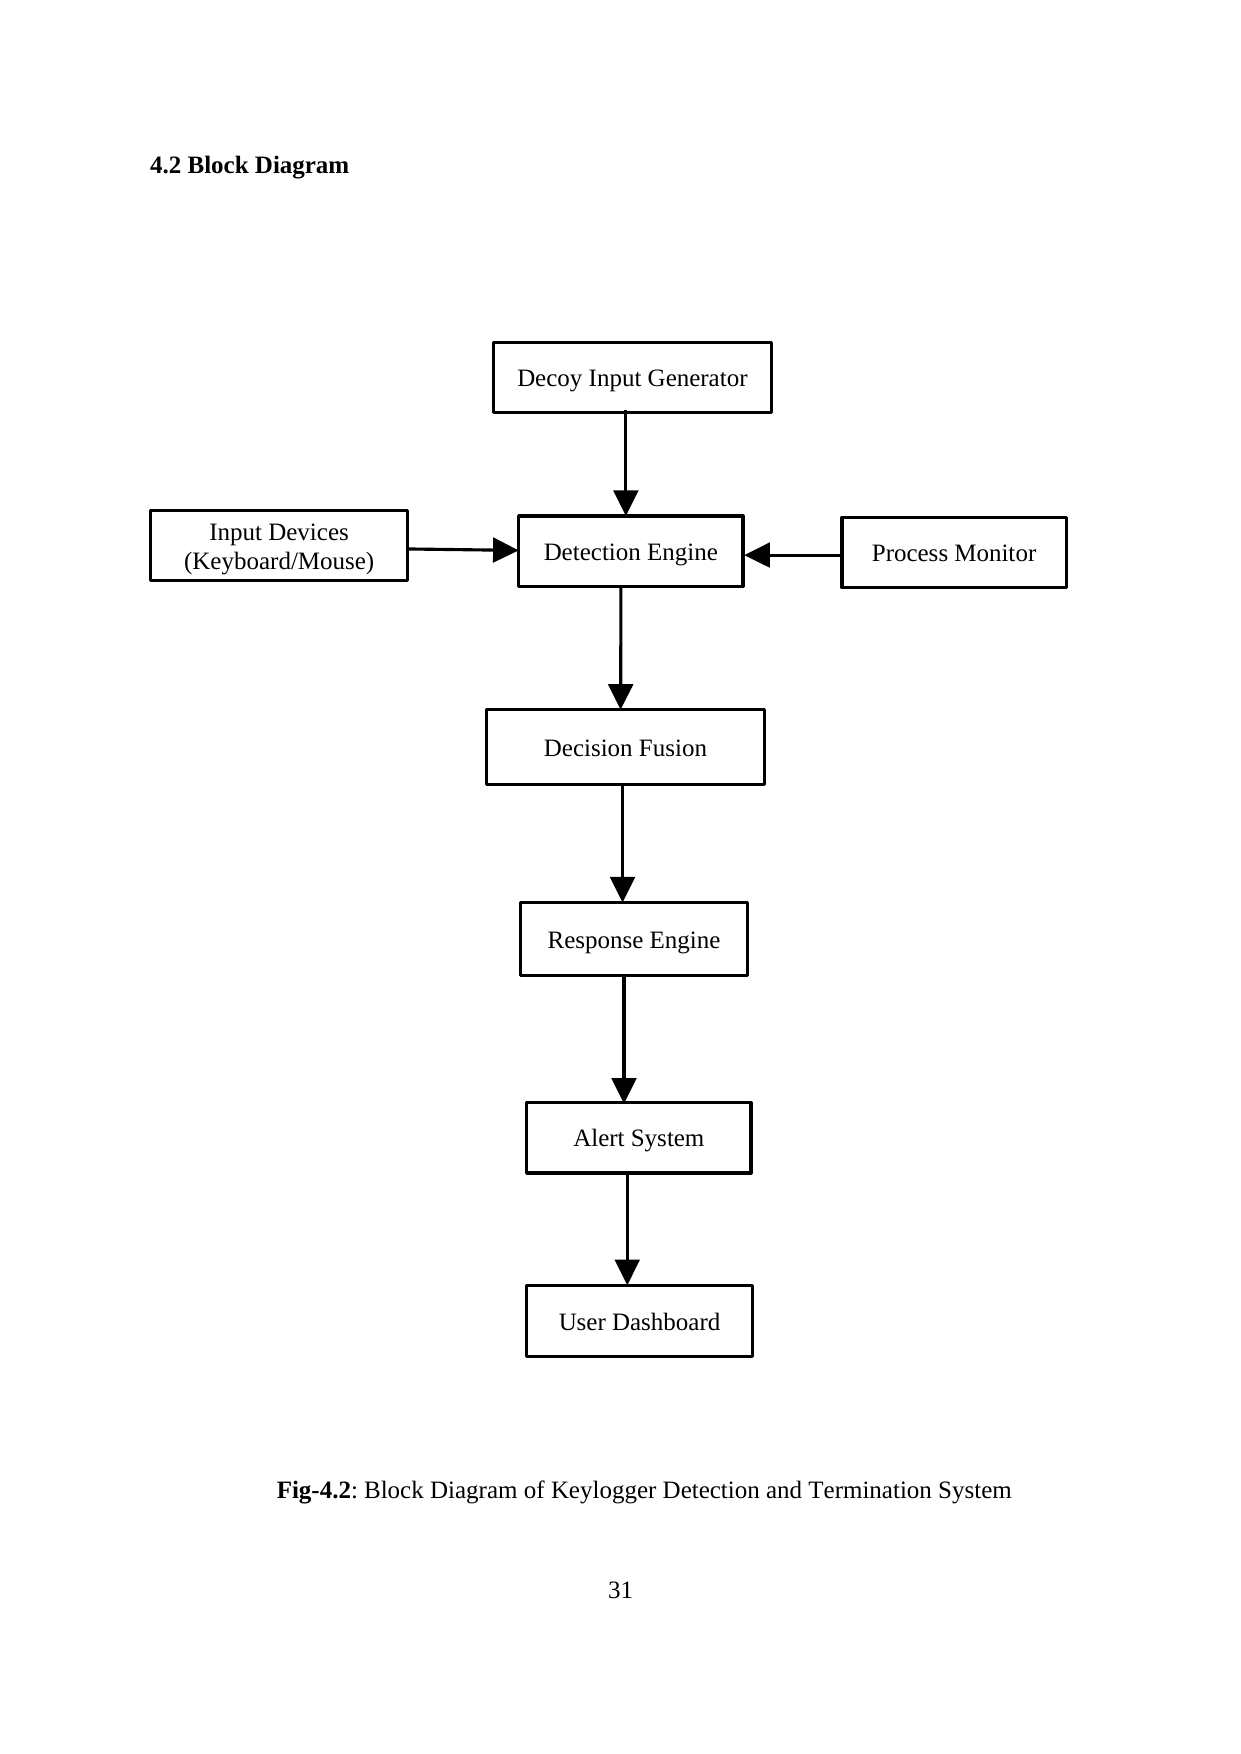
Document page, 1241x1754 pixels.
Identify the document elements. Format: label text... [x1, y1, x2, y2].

text 4.2 Block Diagram [150, 150, 1091, 179]
